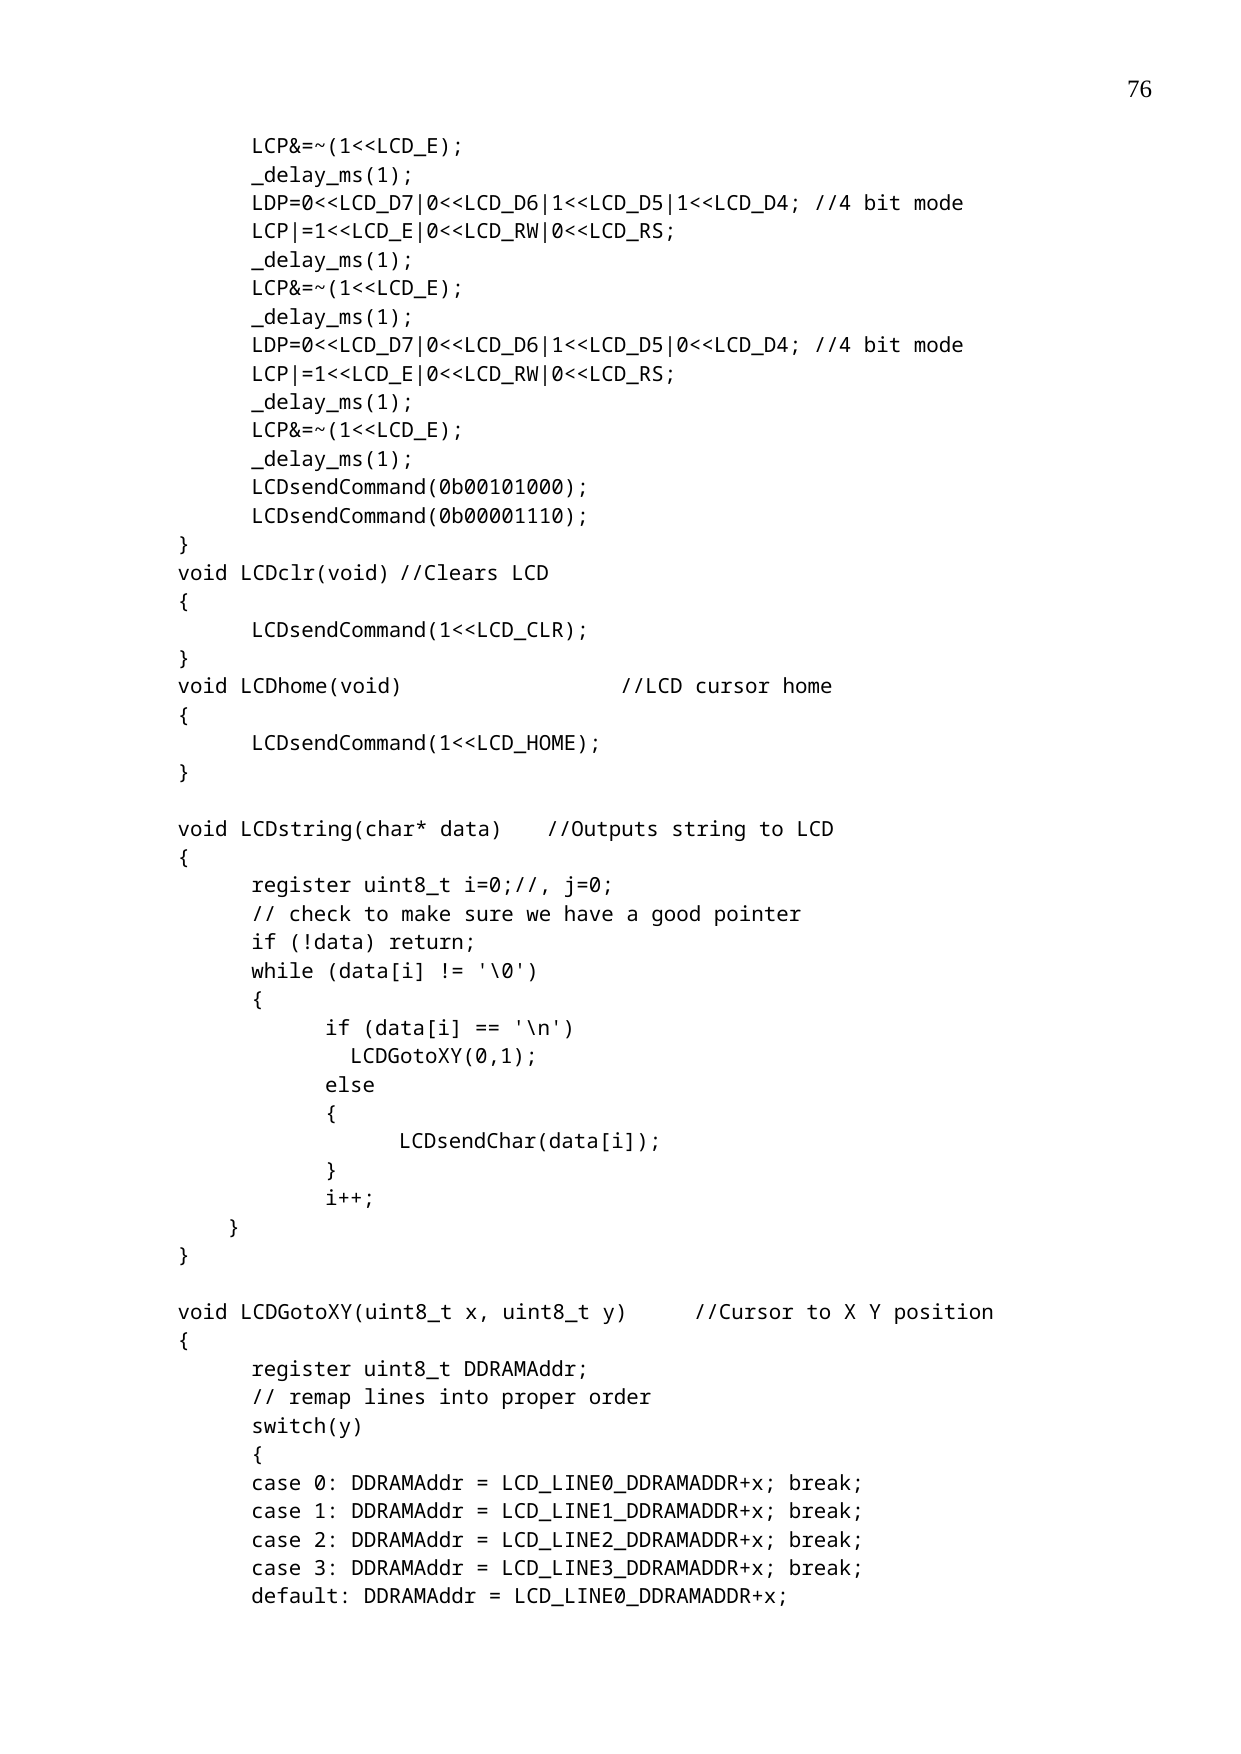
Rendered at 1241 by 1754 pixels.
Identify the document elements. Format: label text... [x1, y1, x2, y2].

text { [177, 842, 1152, 871]
text if (data[i] == '\n') [177, 1013, 1152, 1041]
text { [177, 1098, 1152, 1127]
text } [177, 643, 1152, 672]
text void LCDstring(char* data) //Outputs string to LCD [177, 814, 1152, 842]
text { [177, 700, 1152, 728]
text register uint8_t DDRAMAddr; [177, 1354, 1152, 1382]
text // check to make sure we have a good pointer [177, 899, 1152, 927]
text LCP&=~(1<<LCD_E); [177, 273, 1152, 302]
text } [177, 1155, 1152, 1183]
text LCDsendCommand(0b00101000); [177, 472, 1152, 501]
text LCDsendCommand(0b00001110); [177, 501, 1152, 529]
text _delay_ms(1); [177, 387, 1152, 416]
text switch(y) [177, 1411, 1152, 1439]
text void LCDhome(void) //LCD cursor home [177, 672, 1152, 700]
text i++; [177, 1183, 1152, 1212]
text LDP=0<<LCD_D7|0<<LCD_D6|1<<LCD_D5|0<<LCD_D4; //4 bit mode [177, 330, 1152, 359]
text LCP|=1<<LCD_E|0<<LCD_RW|0<<LCD_RS; [177, 359, 1152, 387]
text _delay_ms(1); [177, 302, 1152, 330]
text LCDsendCommand(1<<LCD_HOME); [177, 728, 1152, 757]
text { [177, 586, 1152, 615]
text LCP&=~(1<<LCD_E); [177, 131, 1152, 160]
text case 3: DDRAMAddr = LCD_LINE3_DDRAMADDR+x; break; [177, 1553, 1152, 1582]
text case 2: DDRAMAddr = LCD_LINE2_DDRAMADDR+x; break; [177, 1525, 1152, 1553]
text _delay_ms(1); [177, 160, 1152, 188]
text void LCDGotoXY(uint8_t x, uint8_t y) //Cursor to X Y position [177, 1297, 1152, 1326]
text } [177, 529, 1152, 558]
text if (!data) return; [177, 927, 1152, 956]
text } [177, 1240, 1152, 1269]
text while (data[i] != '\0') [177, 956, 1152, 984]
text case 1: DDRAMAddr = LCD_LINE1_DDRAMADDR+x; break; [177, 1496, 1152, 1525]
text case 0: DDRAMAddr = LCD_LINE0_DDRAMADDR+x; break; [177, 1468, 1152, 1496]
text { [177, 1439, 1152, 1468]
text LDP=0<<LCD_D7|0<<LCD_D6|1<<LCD_D5|1<<LCD_D4; //4 bit mode [177, 188, 1152, 217]
text { [177, 1326, 1152, 1354]
text } [177, 757, 1152, 785]
text LCP|=1<<LCD_E|0<<LCD_RW|0<<LCD_RS; [177, 217, 1152, 245]
text LCDGotoXY(0,1); [177, 1041, 1152, 1070]
text else [177, 1070, 1152, 1098]
text LCP&=~(1<<LCD_E); [177, 416, 1152, 444]
text LCDsendCommand(1<<LCD_CLR); [177, 615, 1152, 643]
text // remap lines into proper order [177, 1382, 1152, 1411]
text default: DDRAMAddr = LCD_LINE0_DDRAMADDR+x; [177, 1582, 1152, 1610]
text } [177, 1212, 1152, 1240]
text { [177, 984, 1152, 1013]
text void LCDclr(void) //Clears LCD [177, 558, 1152, 586]
text register uint8_t i=0;//, j=0; [177, 871, 1152, 899]
text _delay_ms(1); [177, 245, 1152, 273]
text _delay_ms(1); [177, 444, 1152, 472]
text LCDsendChar(data[i]); [177, 1127, 1152, 1155]
